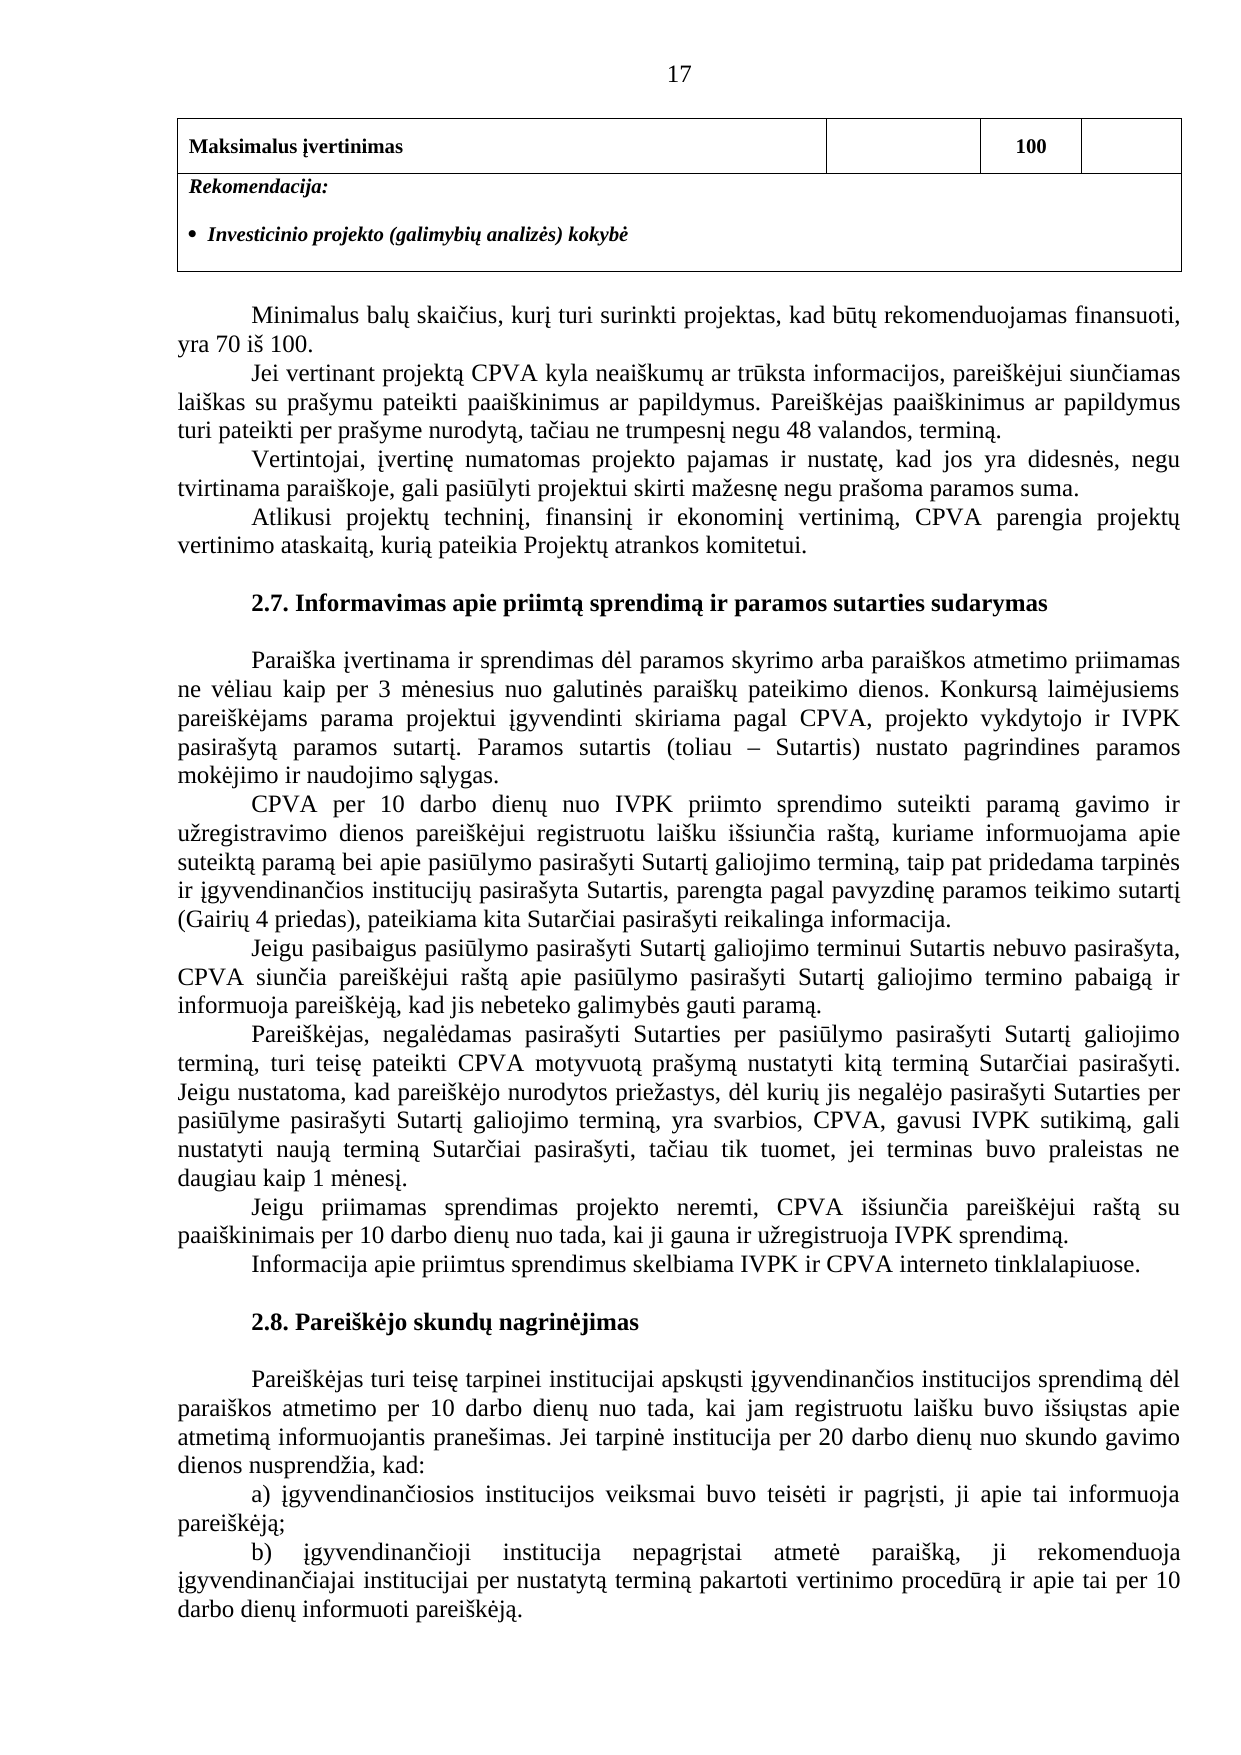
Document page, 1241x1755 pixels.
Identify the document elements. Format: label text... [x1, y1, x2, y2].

text 2.8. Pareiškėjo skundų nagrinėjimas [177, 1307, 1181, 1335]
text CPVA per 10 darbo dienų nuo IVPK priimto sprendimo suteikti paramą gavimo ir užregistravimo dienos pareiškėjui registruotu laišku išsiunčia raštą, kuriame informuojama apie suteiktą paramą bei apie pasiūlymo pasirašyti Sutartį galiojimo terminą, taip pat pridedama tarpinės ir įgyvendinančios institucijų pasirašyta Sutartis, parengta pagal pavyzdinę paramos teikimo sutartį (Gairių 4 priedas), pateikiama kita Sutarčiai pasirašyti reikalinga informacija. [177, 789, 1181, 933]
text a) įgyvendinančiosios institucijos veiksmai buvo teisėti ir pagrįsti, ji apie tai informuoja pareiškėją; [177, 1479, 1181, 1537]
table_cell [827, 119, 980, 173]
text Pareiškėjas, negalėdamas pasirašyti Sutarties per pasiūlymo pasirašyti Sutartį galiojimo terminą, turi teisę pateikti CPVA motyvuotą prašymą nustatyti kitą terminą Sutarčiai pasirašyti. Jeigu nustatoma, kad pareiškėjo nurodytos priežastys, dėl kurių jis negalėjo pasirašyti Sutarties per pasiūlyme pasirašyti Sutartį galiojimo terminą, yra svarbios, CPVA, gavusi IVPK sutikimą, gali nustatyti naują terminą Sutarčiai pasirašyti, tačiau tik tuomet, jei terminas buvo praleistas ne daugiau kaip 1 mėnesį. [177, 1019, 1181, 1192]
text Jeigu priimamas sprendimas projekto neremti, CPVA išsiunčia pareiškėjui raštą su paaiškinimais per 10 darbo dienų nuo tada, kai ji gauna ir užregistruoja IVPK sprendimą. [177, 1192, 1181, 1249]
text Atlikusi projektų techninį, finansinį ir ekonominį vertinimą, CPVA parengia projektų vertinimo ataskaitą, kurią pateikia Projektų atrankos komitetui. [177, 502, 1181, 559]
text Informacija apie priimtus sprendimus skelbiama IVPK ir CPVA interneto tinklalapiuose. [177, 1249, 1181, 1278]
table_cell Maksimalus įvertinimas [178, 119, 826, 173]
text Minimalus balų skaičius, kurį turi surinkti projektas, kad būtų rekomenduojamas finansuoti, yra 70 iš 100. [177, 300, 1181, 358]
text b) įgyvendinančioji institucija nepagrįstai atmetė paraišką, ji rekomenduoja įgyvendinančiajai institucijai per nustatytą terminą pakartoti vertinimo procedūrą ir apie tai per 10 darbo dienų informuoti pareiškėją. [177, 1537, 1181, 1623]
text Vertintojai, įvertinę numatomas projekto pajamas ir nustatę, kad jos yra didesnės, negu tvirtinama paraiškoje, gali pasiūlyti projektui skirti mažesnę negu prašoma paramos suma. [177, 444, 1181, 502]
text Jeigu pasibaigus pasiūlymo pasirašyti Sutartį galiojimo terminui Sutartis nebuvo pasirašyta, CPVA siunčia pareiškėjui raštą apie pasiūlymo pasirašyti Sutartį galiojimo termino pabaigą ir informuoja pareiškėją, kad jis nebeteko galimybės gauti paramą. [177, 933, 1181, 1019]
table_cell Rekomendacija: Investicinio projekto (galimybių analizės) kokybė [178, 174, 1181, 271]
table_cell 100 [981, 119, 1081, 173]
text Paraiška įvertinama ir sprendimas dėl paramos skyrimo arba paraiškos atmetimo priimamas ne vėliau kaip per 3 mėnesius nuo galutinės paraiškų pateikimo dienos. Konkursą laimėjusiems pareiškėjams parama projektui įgyvendinti skiriama pagal CPVA, projekto vykdytojo ir IVPK pasirašytą paramos sutartį. Paramos sutartis (toliau – Sutartis) nustato pagrindines paramos mokėjimo ir naudojimo sąlygas. [177, 645, 1181, 789]
text Jei vertinant projektą CPVA kyla neaiškumų ar trūksta informacijos, pareiškėjui siunčiamas laiškas su prašymu pateikti paaiškinimus ar papildymus. Pareiškėjas paaiškinimus ar papildymus turi pateikti per prašyme nurodytą, tačiau ne trumpesnį negu 48 valandos, terminą. [177, 358, 1181, 444]
text Pareiškėjas turi teisę tarpinei institucijai apskųsti įgyvendinančios institucijos sprendimą dėl paraiškos atmetimo per 10 darbo dienų nuo tada, kai jam registruotu laišku buvo išsiųstas apie atmetimą informuojantis pranešimas. Jei tarpinė institucija per 20 darbo dienų nuo skundo gavimo dienos nusprendžia, kad: [177, 1364, 1181, 1479]
table_cell [1082, 119, 1181, 173]
text 2.7. Informavimas apie priimtą sprendimą ir paramos sutarties sudarymas [177, 588, 1181, 617]
